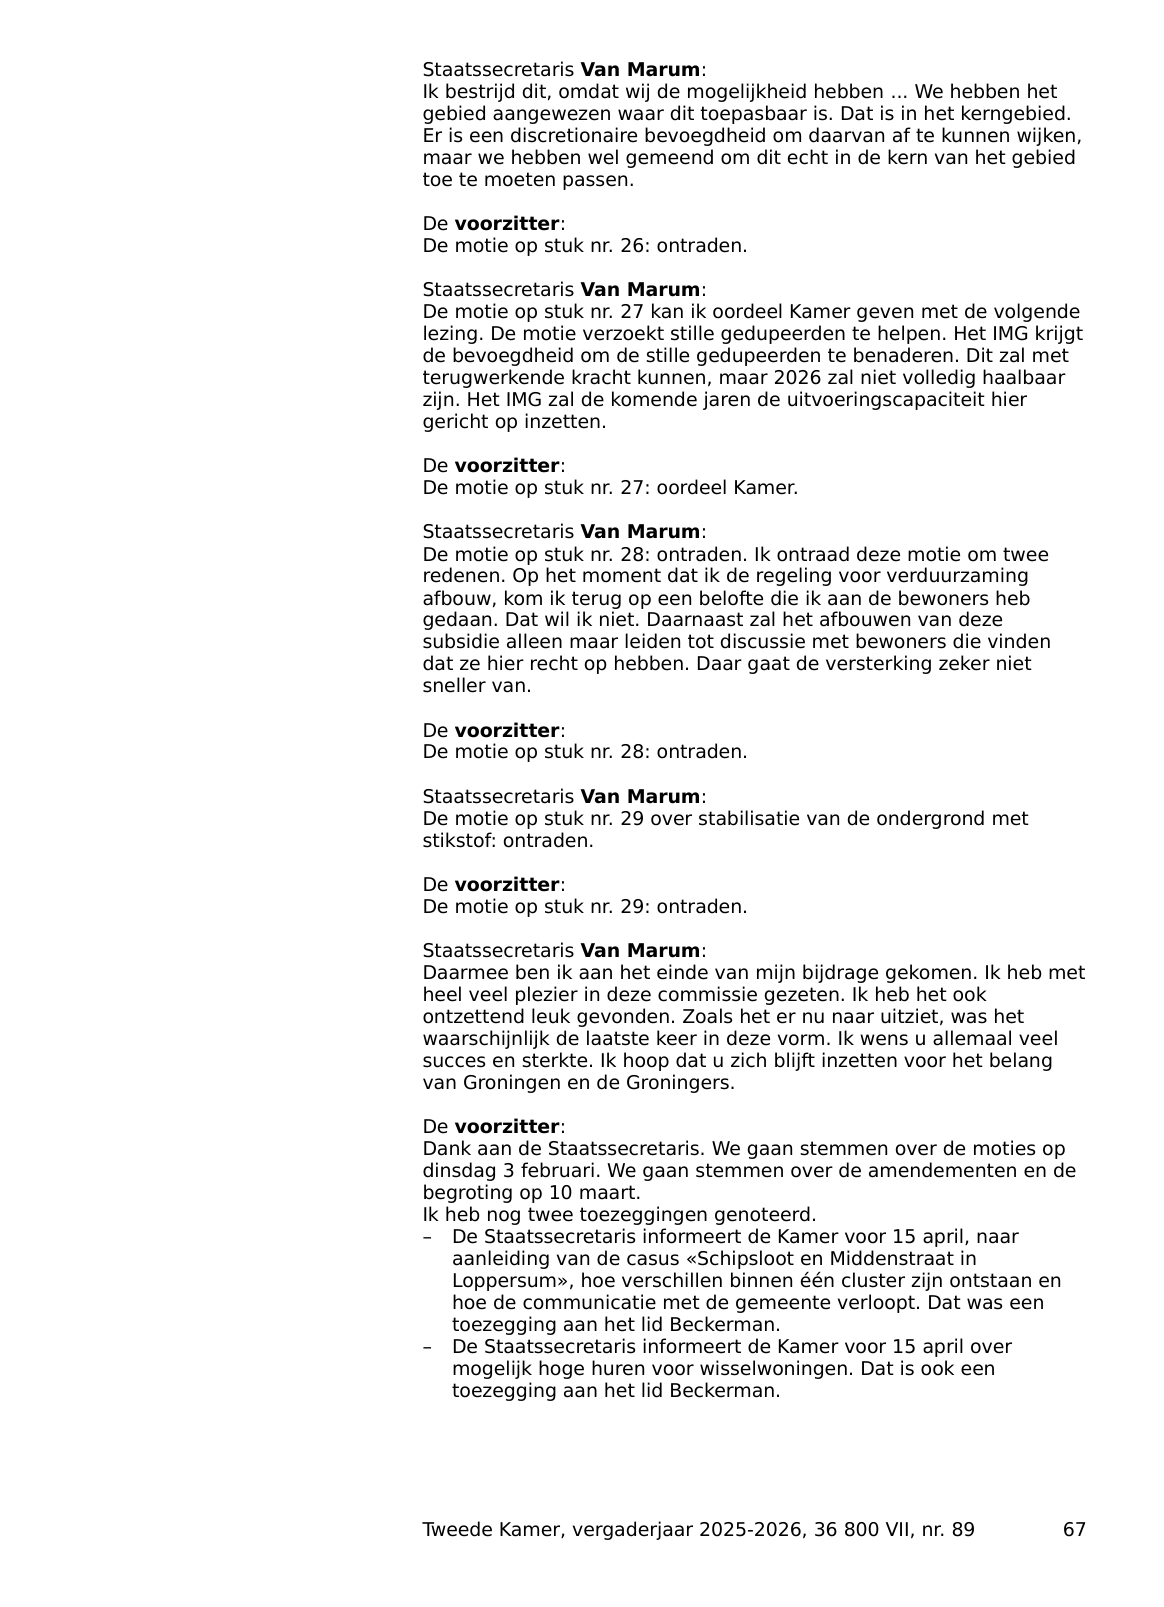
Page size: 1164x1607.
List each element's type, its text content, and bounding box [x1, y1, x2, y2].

text De voorzitter: [422, 213, 1087, 235]
text – De Staatssecretaris informeert de Kamer voor 15 april, naar aanleiding van de casus «Schipsloot en Middenstraat in Loppersum», hoe verschillen binnen één cluster zijn ontstaan en hoe de communicatie met de gemeente verloopt. Dat was een toezegging aan het lid Beckerman. [422, 1226, 1087, 1336]
text De motie op stuk nr. 27: oordeel Kamer. [422, 477, 1087, 499]
text De motie op stuk nr. 27 kan ik oordeel Kamer geven met de volgende lezing. De motie verzoekt stille gedupeerden te helpen. Het IMG krijgt de bevoegdheid om de stille gedupeerden te benaderen. Dit zal met terugwerkende kracht kunnen, maar 2026 zal niet volledig haalbaar zijn. Het IMG zal de komende jaren de uitvoeringscapaciteit hier gericht op inzetten. [422, 301, 1087, 433]
text Daarmee ben ik aan het einde van mijn bijdrage gekomen. Ik heb met heel veel plezier in deze commissie gezeten. Ik heb het ook ontzettend leuk gevonden. Zoals het er nu naar uitziet, was het waarschijnlijk de laatste keer in deze vorm. Ik wens u allemaal veel succes en sterkte. Ik hoop dat u zich blijft inzetten voor het belang van Groningen en de Groningers. [422, 962, 1087, 1094]
text De voorzitter: [422, 874, 1087, 896]
text De motie op stuk nr. 28: ontraden. Ik ontraad deze motie om twee redenen. Op het moment dat ik de regeling voor verduurzaming afbouw, kom ik terug op een belofte die ik aan de bewoners heb gedaan. Dat wil ik niet. Daarnaast zal het afbouwen van deze subsidie alleen maar leiden tot discussie met bewoners die vinden dat ze hier recht op hebben. Daar gaat de versterking zeker niet sneller van. [422, 543, 1087, 697]
text De voorzitter: [422, 719, 1087, 741]
text Staatssecretaris Van Marum: [422, 279, 1087, 301]
text De motie op stuk nr. 29 over stabilisatie van de ondergrond met stikstof: ontraden. [422, 808, 1087, 852]
text De voorzitter: [422, 455, 1087, 477]
text Staatssecretaris Van Marum: [422, 521, 1087, 543]
text Staatssecretaris Van Marum: [422, 59, 1087, 81]
text De voorzitter: [422, 1116, 1087, 1138]
text – De Staatssecretaris informeert de Kamer voor 15 april over mogelijk hoge huren voor wisselwoningen. Dat is ook een toezegging aan het lid Beckerman. [422, 1336, 1087, 1402]
text Dank aan de Staatssecretaris. We gaan stemmen over de moties op dinsdag 3 februari. We gaan stemmen over de amendementen en de begroting op 10 maart. [422, 1138, 1087, 1204]
text Staatssecretaris Van Marum: [422, 940, 1087, 962]
text De motie op stuk nr. 26: ontraden. [422, 235, 1087, 257]
text Ik heb nog twee toezeggingen genoteerd. [422, 1204, 1087, 1226]
text Staatssecretaris Van Marum: [422, 786, 1087, 808]
text De motie op stuk nr. 28: ontraden. [422, 741, 1087, 763]
text De motie op stuk nr. 29: ontraden. [422, 896, 1087, 918]
text Ik bestrijd dit, omdat wij de mogelijkheid hebben ... We hebben het gebied aangewezen waar dit toepasbaar is. Dat is in het kerngebied. Er is een discretionaire bevoegdheid om daarvan af te kunnen wijken, maar we hebben wel gemeend om dit echt in de kern van het gebied toe te moeten passen. [422, 81, 1087, 191]
